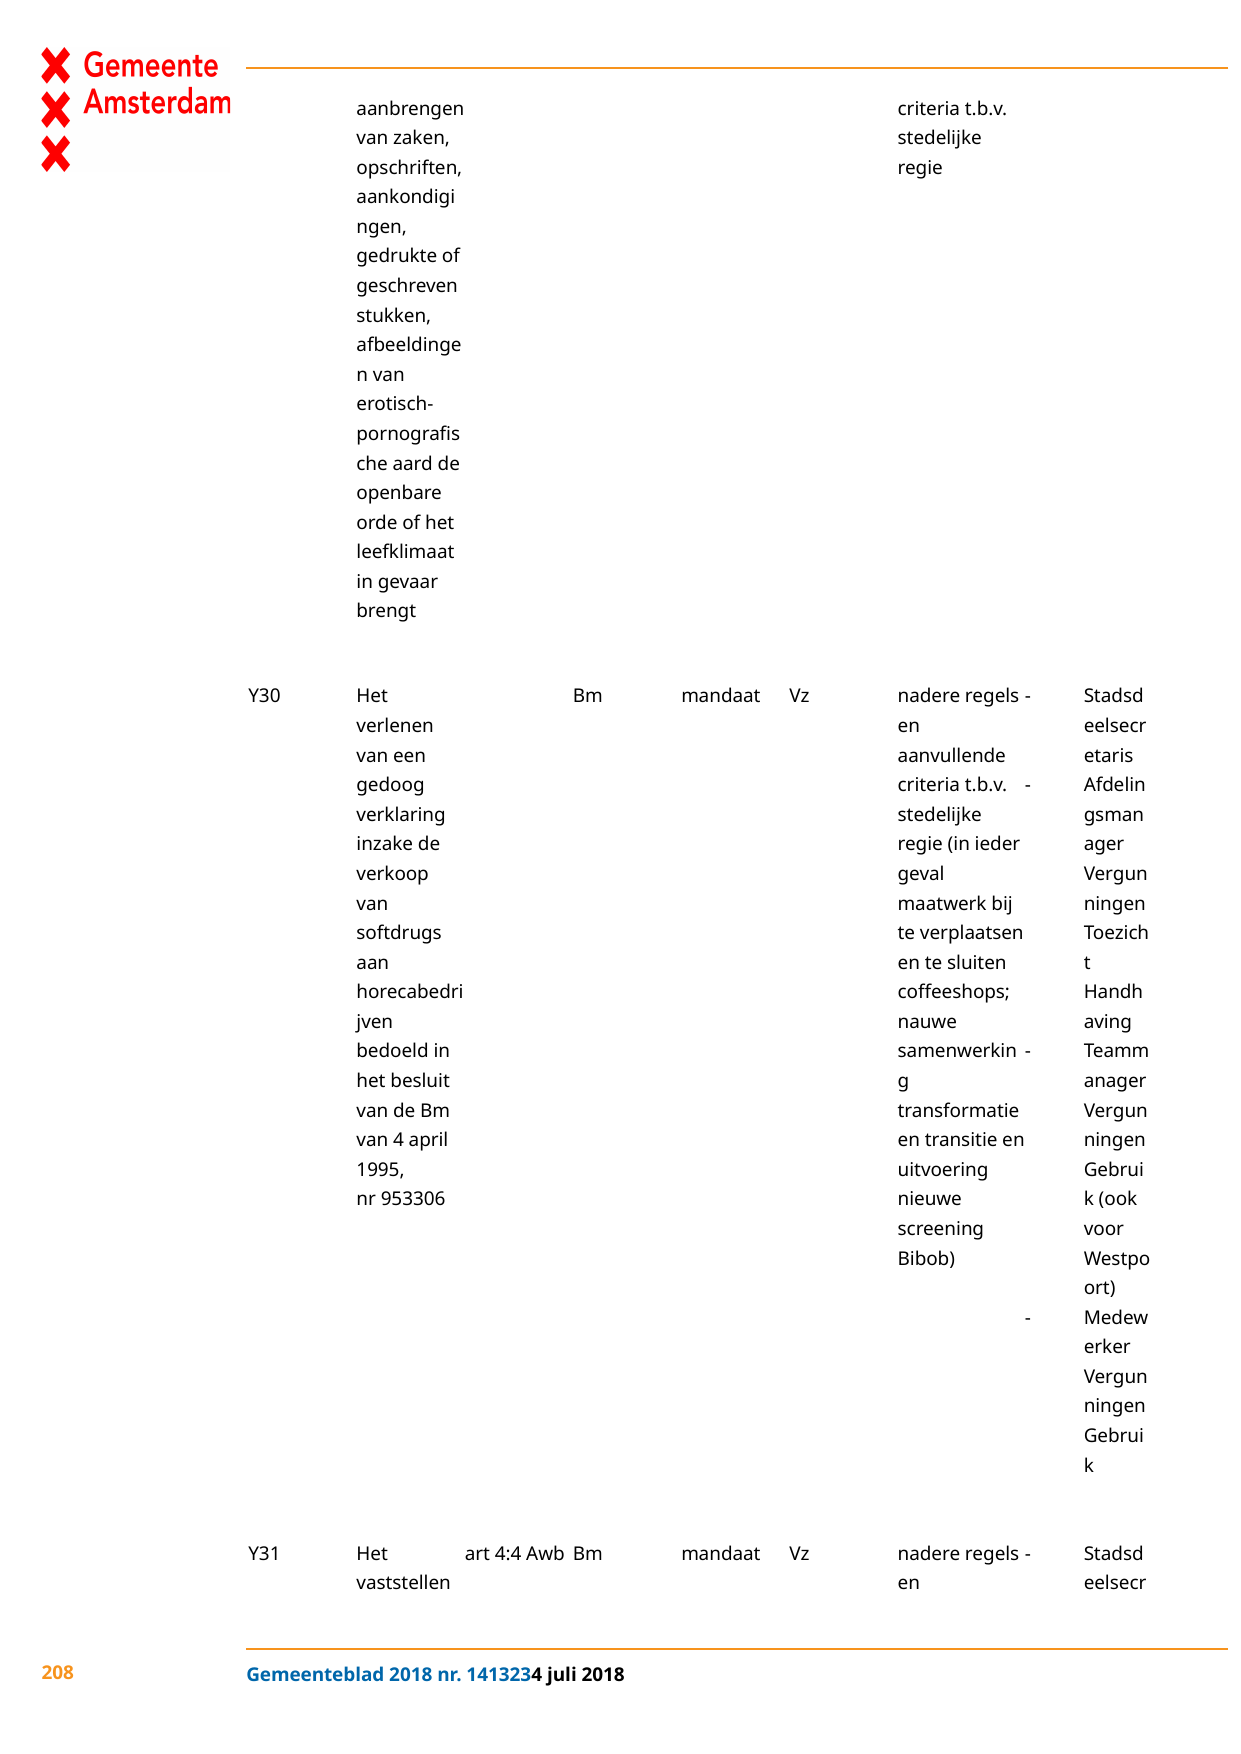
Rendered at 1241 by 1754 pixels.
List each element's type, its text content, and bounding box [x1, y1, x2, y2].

table_cell [465, 653, 573, 1507]
table_header mandaat [681, 1510, 789, 1595]
table_header [789, 95, 897, 653]
table_cell Vz [789, 653, 897, 1507]
table_header art 4:4 Awb [465, 1510, 573, 1595]
table_cell nadere regels en aanvullende criteria t.b.v. stedelijke regie (in ieder geval maatwerk bij te verplaatsen en te sluiten coffeeshops; nauwe samenwerking transformatie en transitie en uitvoering nieuwe screening Bibob) [898, 653, 1024, 1507]
table_header Vz [789, 1510, 897, 1595]
table_cell Bm [573, 653, 681, 1507]
table_header aanbrengen van zaken, opschriften, aankondigingen, gedrukte of geschreven stukken, afbeeldingen van erotisch- pornografische aard de openbare orde of het leefklimaat in gevaar brengt [356, 95, 464, 653]
table_header nadere regels en [898, 1510, 1024, 1595]
table_header Stadsdeelsecr [1025, 1510, 1152, 1595]
table_header [1025, 95, 1152, 653]
table_header [681, 95, 789, 653]
picture [41, 47, 231, 172]
table_header [573, 95, 681, 653]
table_header [465, 95, 573, 653]
table_header [248, 95, 356, 653]
table_header Het vaststellen [356, 1510, 464, 1595]
table_cell mandaat [681, 653, 789, 1507]
table_cell Het verlenen van een gedoog verklaring inzake de verkoop van softdrugs aan horecabedrijven bedoeld in het besluit van de Bm van 4 april 1995, nr 953306 [356, 653, 464, 1507]
table_cell Stadsdeelsecretaris Afdelingsmanager Vergunningen Toezicht Handhaving Teammanager Vergunningen Gebruik (ook voor Westpoort) Medewerker Vergunningen Gebruik [1025, 653, 1152, 1507]
table_header Y31 [248, 1510, 356, 1595]
table_header criteria t.b.v. stedelijke regie [898, 95, 1024, 653]
table_header Bm [573, 1510, 681, 1595]
table_cell Y30 [248, 653, 356, 1507]
